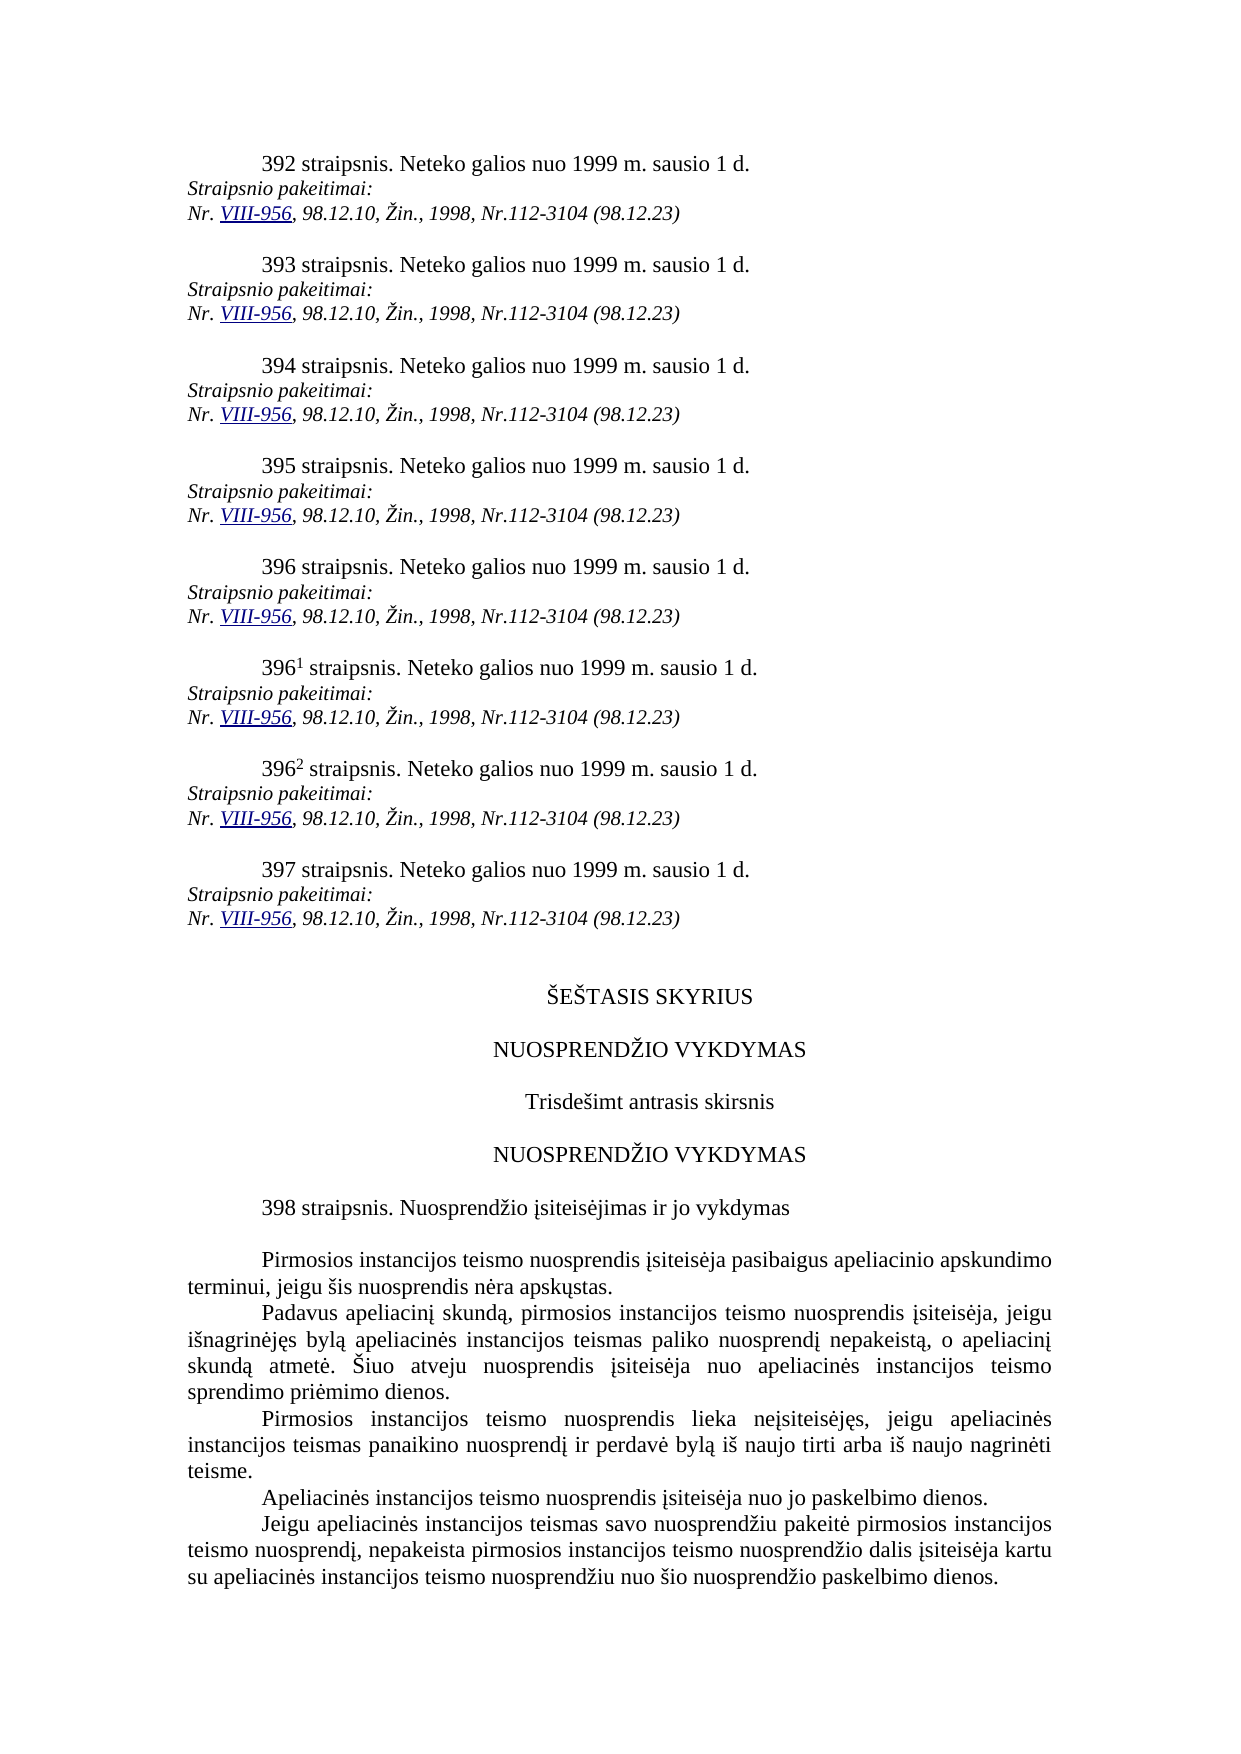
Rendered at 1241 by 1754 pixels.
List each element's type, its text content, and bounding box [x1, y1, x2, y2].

text Nr. VIII-956, 98.12.10, Žin., 1998, Nr.112-3104 (98.12.23) [187, 503, 1053, 527]
text Nr. VIII-956, 98.12.10, Žin., 1998, Nr.112-3104 (98.12.23) [187, 704, 1053, 729]
text Straipsnio pakeitimai: [187, 882, 1053, 906]
text ŠEŠTASIS SKYRIUS [187, 983, 1053, 1009]
text Nr. VIII-956, 98.12.10, Žin., 1998, Nr.112-3104 (98.12.23) [187, 604, 1053, 628]
text Straipsnio pakeitimai: [187, 580, 1053, 604]
text 398 straipsnis. Nuosprendžio įsiteisėjimas ir jo vykdymas [187, 1194, 1053, 1220]
text Straipsnio pakeitimai: [187, 781, 1053, 805]
text 3961 straipsnis. Neteko galios nuo 1999 m. sausio 1 d. [187, 654, 1053, 681]
text Pirmosios instancijos teismo nuosprendis įsiteisėja pasibaigus apeliacinio apskundimo terminui, jeigu šis nuosprendis nėra apskųstas. [187, 1247, 1053, 1299]
text 3962 straipsnis. Neteko galios nuo 1999 m. sausio 1 d. [187, 755, 1053, 781]
text Straipsnio pakeitimai: [187, 176, 1053, 200]
text 392 straipsnis. Neteko galios nuo 1999 m. sausio 1 d. [187, 150, 1053, 176]
text Straipsnio pakeitimai: [187, 378, 1053, 402]
text 397 straipsnis. Neteko galios nuo 1999 m. sausio 1 d. [187, 856, 1053, 882]
text Straipsnio pakeitimai: [187, 479, 1053, 503]
text Nr. VIII-956, 98.12.10, Žin., 1998, Nr.112-3104 (98.12.23) [187, 906, 1053, 930]
text Jeigu apeliacinės instancijos teismas savo nuosprendžiu pakeitė pirmosios instancijos teismo nuosprendį, nepakeista pirmosios instancijos teismo nuosprendžio dalis įsiteisėja kartu su apeliacinės instancijos teismo nuosprendžiu nuo šio nuosprendžio paskelbimo dienos. [187, 1510, 1053, 1589]
text NUOSPRENDŽIO VYKDYMAS [187, 1141, 1053, 1167]
text Straipsnio pakeitimai: [187, 681, 1053, 704]
text Apeliacinės instancijos teismo nuosprendis įsiteisėja nuo jo paskelbimo dienos. [187, 1484, 1053, 1510]
text Nr. VIII-956, 98.12.10, Žin., 1998, Nr.112-3104 (98.12.23) [187, 402, 1053, 426]
text Nr. VIII-956, 98.12.10, Žin., 1998, Nr.112-3104 (98.12.23) [187, 301, 1053, 325]
text 395 straipsnis. Neteko galios nuo 1999 m. sausio 1 d. [187, 452, 1053, 479]
text 394 straipsnis. Neteko galios nuo 1999 m. sausio 1 d. [187, 352, 1053, 378]
text Pirmosios instancijos teismo nuosprendis lieka neįsiteisėjęs, jeigu apeliacinės instancijos teismas panaikino nuosprendį ir perdavė bylą iš naujo tirti arba iš naujo nagrinėti teisme. [187, 1405, 1053, 1484]
text Straipsnio pakeitimai: [187, 277, 1053, 301]
text 393 straipsnis. Neteko galios nuo 1999 m. sausio 1 d. [187, 251, 1053, 277]
text 396 straipsnis. Neteko galios nuo 1999 m. sausio 1 d. [187, 553, 1053, 580]
text NUOSPRENDŽIO VYKDYMAS [187, 1036, 1053, 1062]
text Nr. VIII-956, 98.12.10, Žin., 1998, Nr.112-3104 (98.12.23) [187, 200, 1053, 224]
text Padavus apeliacinį skundą, pirmosios instancijos teismo nuosprendis įsiteisėja, jeigu išnagrinėjęs bylą apeliacinės instancijos teismas paliko nuosprendį nepakeistą, o apeliacinį skundą atmetė. Šiuo atveju nuosprendis įsiteisėja nuo apeliacinės instancijos teismo sprendimo priėmimo dienos. [187, 1299, 1053, 1405]
text Trisdešimt antrasis skirsnis [187, 1088, 1053, 1115]
text Nr. VIII-956, 98.12.10, Žin., 1998, Nr.112-3104 (98.12.23) [187, 805, 1053, 829]
